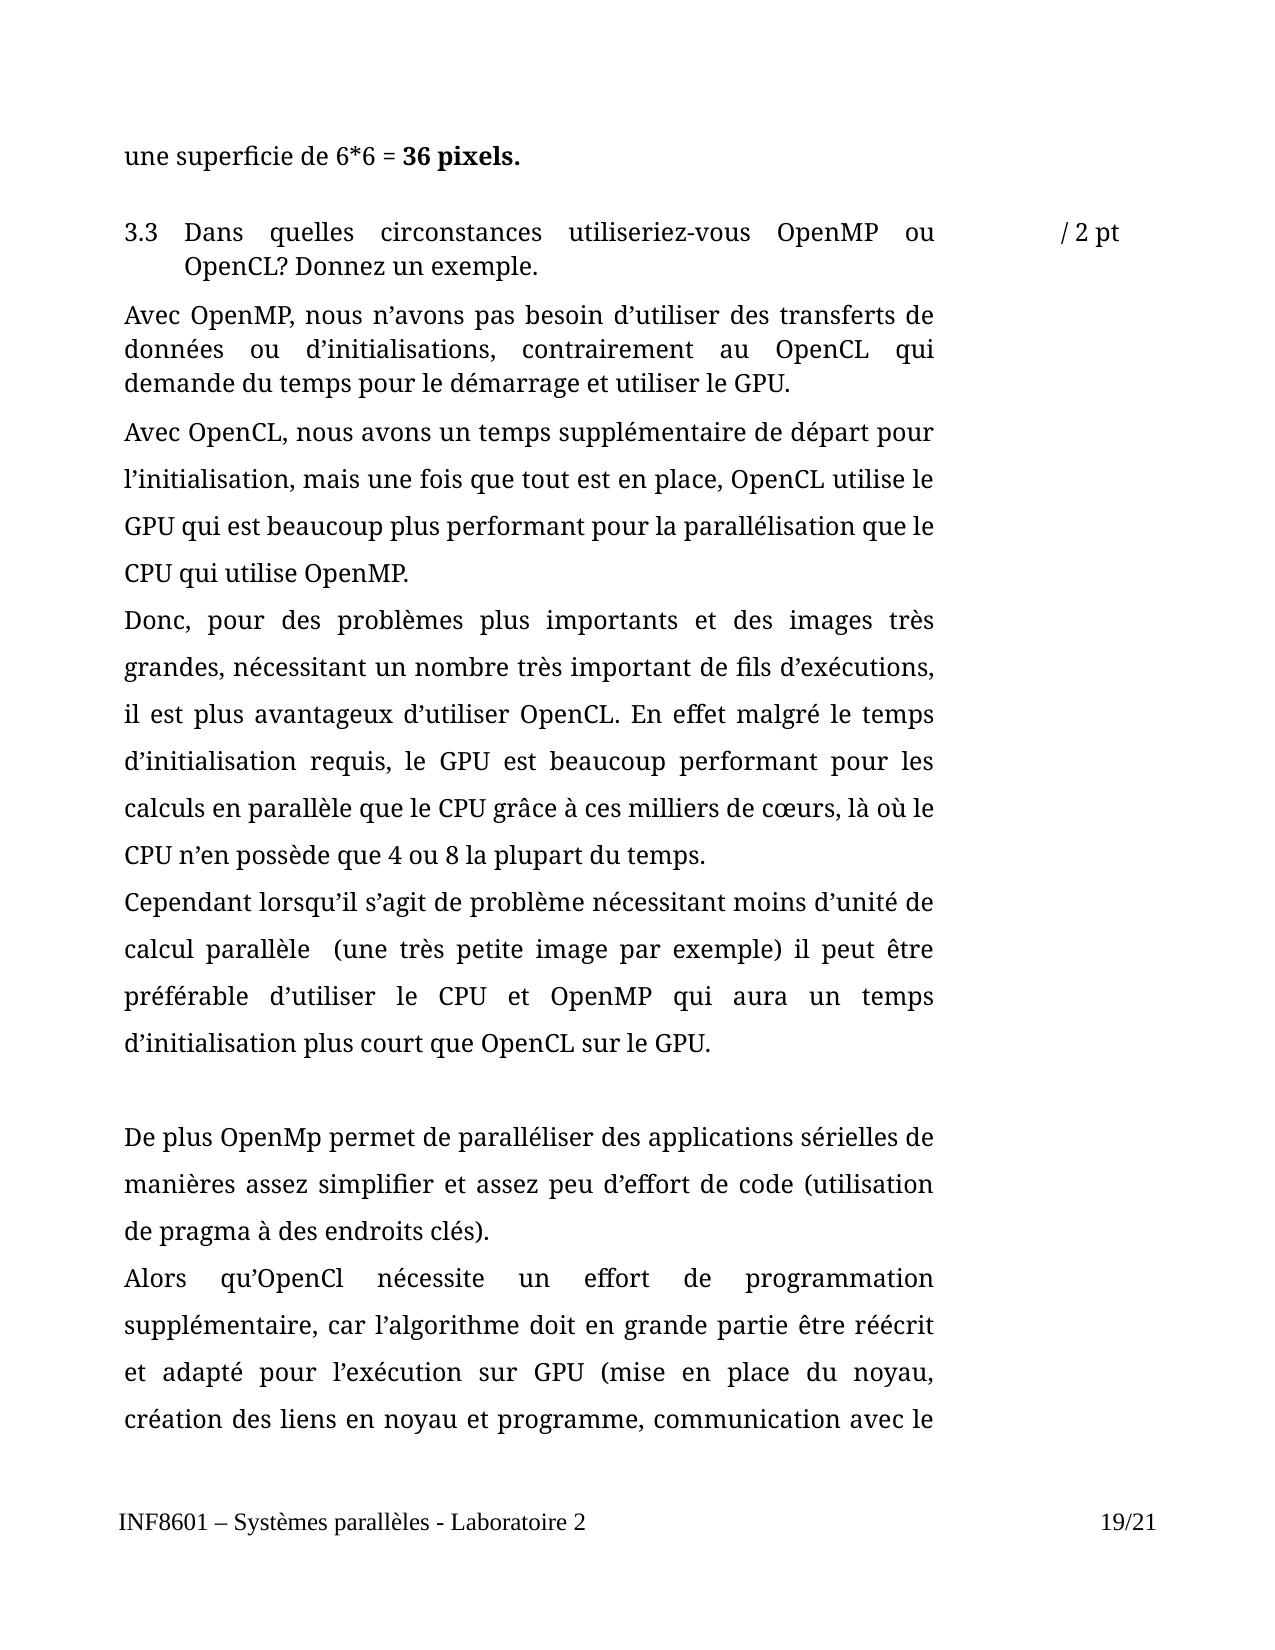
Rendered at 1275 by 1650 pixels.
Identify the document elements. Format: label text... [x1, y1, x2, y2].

table_cell [941, 194, 1049, 1441]
table_cell [1049, 118, 1157, 194]
table_cell [941, 118, 1049, 194]
table_cell / 2 pt [1049, 194, 1157, 1441]
table_cell une superficie de 6*6 = 36 pixels. [118, 118, 941, 194]
table_cell Dans quelles circonstances utiliseriez-vous OpenMP ou OpenCL? Donnez un exemple. Avec OpenMP, nous n’avons pas besoin d’utiliser des transferts de données ou d’initialisations, contrairement au OpenCL qui demande du temps pour le démarrage et utiliser le GPU. Avec OpenCL, nous avons un temps supplémentaire de départ pour l’initialisation, mais une fois que tout est en place, OpenCL utilise le GPU qui est beaucoup plus performant pour la parallélisation que le CPU qui utilise OpenMP. Donc, pour des problèmes plus importants et des images très grandes, nécessitant un nombre très important de fils d’exécutions, il est plus avantageux d’utiliser OpenCL. En effet malgré le temps d’initialisation requis, le GPU est beaucoup performant pour les calculs en parallèle que le CPU grâce à ces milliers de cœurs, là où le CPU n’en possède que 4 ou 8 la plupart du temps. Cependant lorsqu’il s’agit de problème nécessitant moins d’unité de calcul parallèle (une très petite image par exemple) il peut être préférable d’utiliser le CPU et OpenMP qui aura un temps d’initialisation plus court que OpenCL sur le GPU. De plus OpenMp permet de paralléliser des applications sérielles de manières assez simplifier et assez peu d’effort de code (utilisation de pragma à des endroits clés). Alors qu’OpenCl nécessite un effort de programmation supplémentaire, car l’algorithme doit en grande partie être réécrit et adapté pour l’exécution sur GPU (mise en place du noyau, création des liens en noyau et programme, communication avec le [118, 194, 941, 1441]
